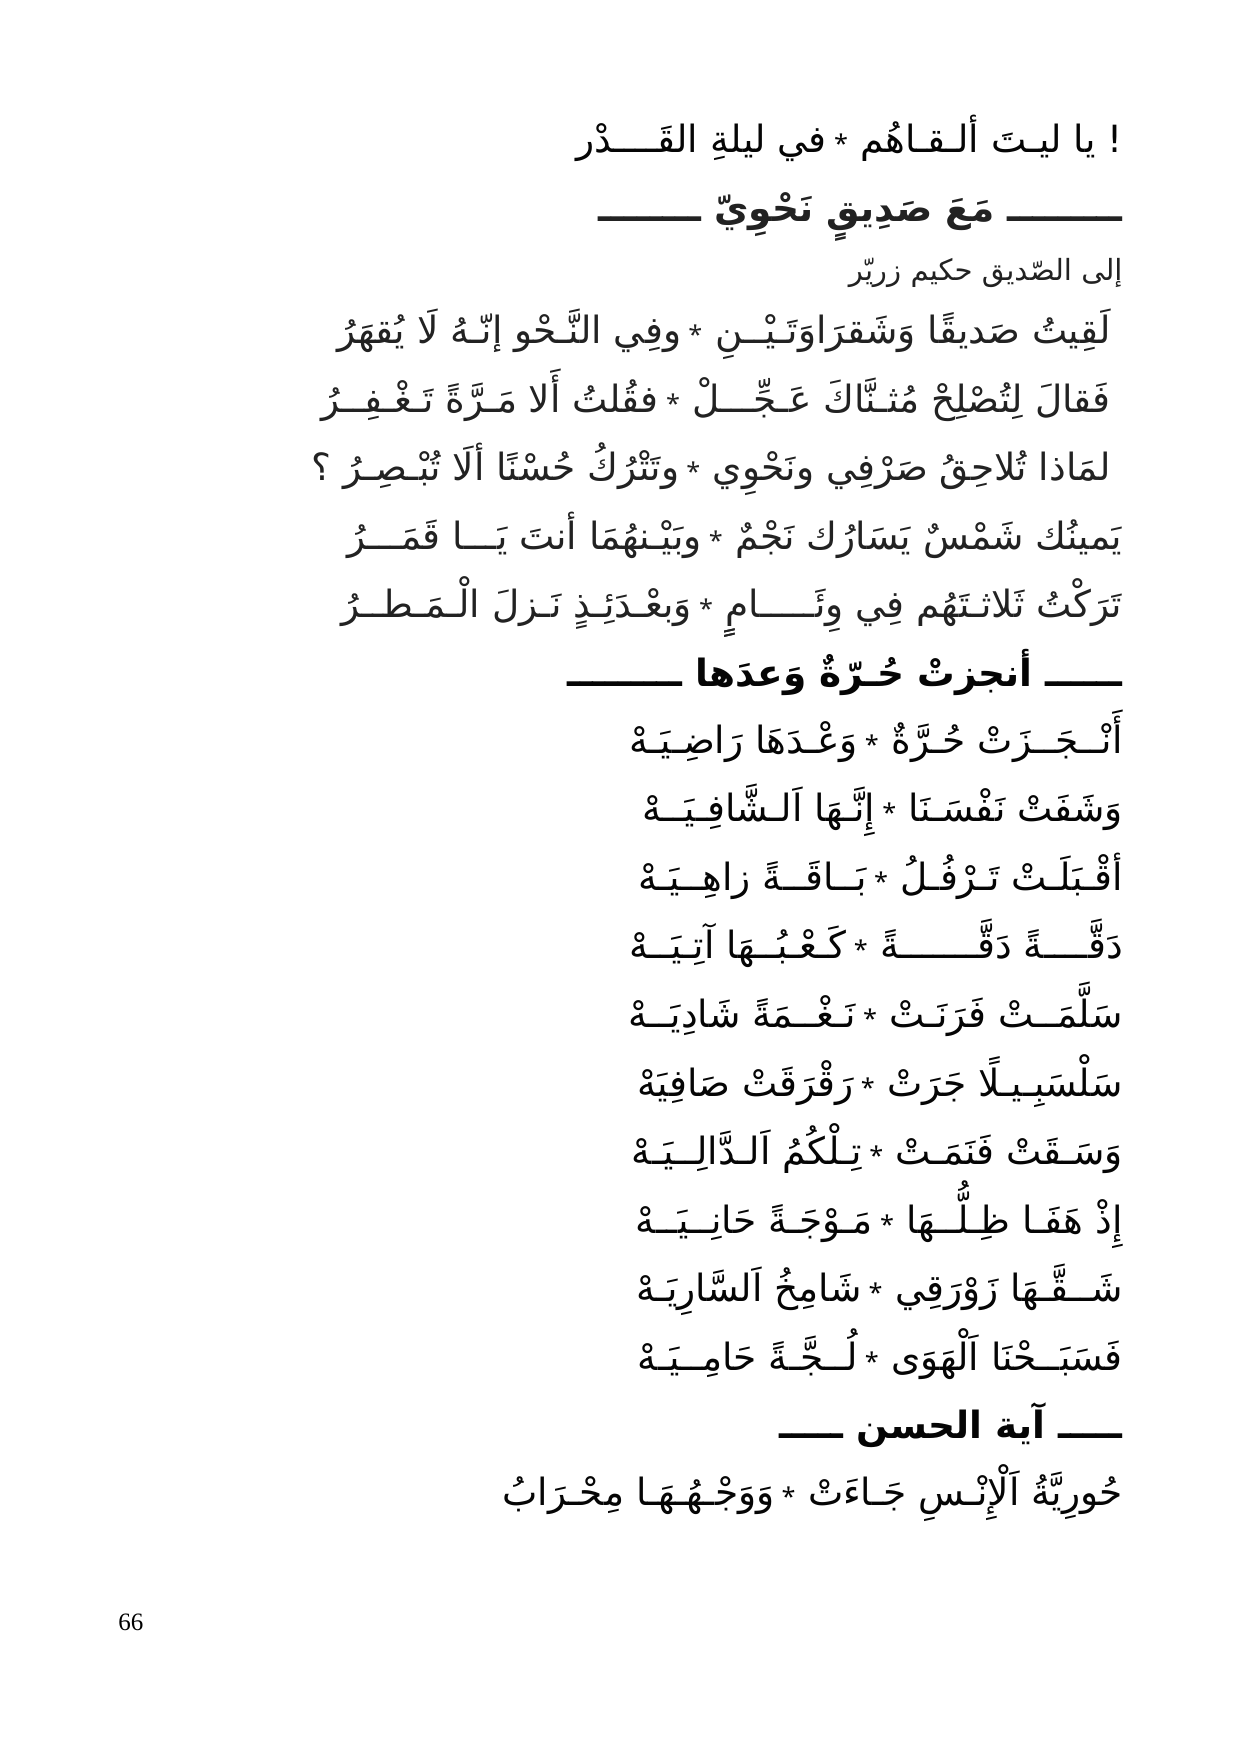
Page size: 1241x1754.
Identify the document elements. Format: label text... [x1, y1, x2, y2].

text أَنْــجَــزَتْ حُـرَّةٌ * وَعْـدَهَا رَاضِـيَـهْ [118, 718, 1122, 763]
text فَسَبَــحْنَا اَلْهَوَى * لُــجَّـةً حَامِــيَـهْ [118, 1335, 1122, 1380]
text لَقِيتُ صَديقًا وَشَقرَاوَتَـيْــنِ * وفِي النَّـحْو إنّـهُ لَا يُقهَرُ [118, 309, 1122, 354]
text ــــــ أنجزتْ حُـرّةٌ وَعدَها ـــــــــ [118, 652, 1122, 695]
text سَلْسَبِـيـلًا جَرَتْ * رَقْرَقَتْ صَافِيَهْ [118, 1061, 1122, 1106]
text إِذْ هَفَـا ظِـلُّــهَا * مَـوْجَـةً حَانِــيَــهْ [118, 1198, 1122, 1243]
text وَشَفَتْ نَفْسَـنَا * إِنَّـهَا اَلـشَّافِـيَــهْ [118, 787, 1122, 832]
text وَسَـقَتْ فَنَمَـتْ * تِـلْكُمُ اَلـدَّالِــيَـهْ [118, 1130, 1122, 1175]
text شَــقَّـهَا زَوْرَقِي * شَامِخُ اَلسَّارِيَـهْ [118, 1267, 1122, 1312]
text ـــــ آية الحسن ـــــ [118, 1404, 1122, 1447]
text تَرَكْتُ ثَلاثـتَهُم فِي وِئَـــــامٍٍ * وَبعْـدَئِـذٍ نَـزلَ الْـمَـطــرُ [118, 583, 1122, 628]
text ـــــــــ مَعَ صَدِيقٍ نَحْوِيّ ــــــــ [118, 187, 1122, 230]
text يَمينُك شَمْسٌ يَسَارُك نَجْمٌ * وبَيْـنهُمَا أنتَ يَـــا قَمَـــرُ [118, 514, 1122, 559]
text لمَاذا تُلاحِقُ صَرْفِي ونَحْوِي * وتَتْرُكُ حُسْنًا ألَا تُبْـصِـرُ ؟ [118, 446, 1122, 491]
text أقْـبَلَـتْ تَـرْفُـلُ * بَــاقَــةً زاهِــيَـهْ [118, 856, 1122, 901]
text دَقَّــــةً دَقَّـــــــةً * كَـعْـبُــهَا آتِـيَــهْ [118, 924, 1122, 969]
text فَقالَ لِتُصْلِحْ مُثـنَّاكَ عَـجِّـــلْ * فقُلتُ أَلا مَـرَّةً تَـغْـفِــرُ [118, 377, 1122, 422]
text سَلَّمَــتْ فَرَنَـتْ * نَـغْــمَةً شَادِيَــهْ [118, 993, 1122, 1038]
text يا ليـتَ ألـقـاهُم * في ليلةِ القَــــدْر ! [118, 118, 1122, 163]
text حُورِيَّةُ اَلْإِنْـسِ جَـاءَتْ * وَوَجْـهُـهَـا مِحْـرَابُ [118, 1471, 1122, 1516]
text إلى الصّديق حكيم زريّر [118, 253, 1122, 287]
